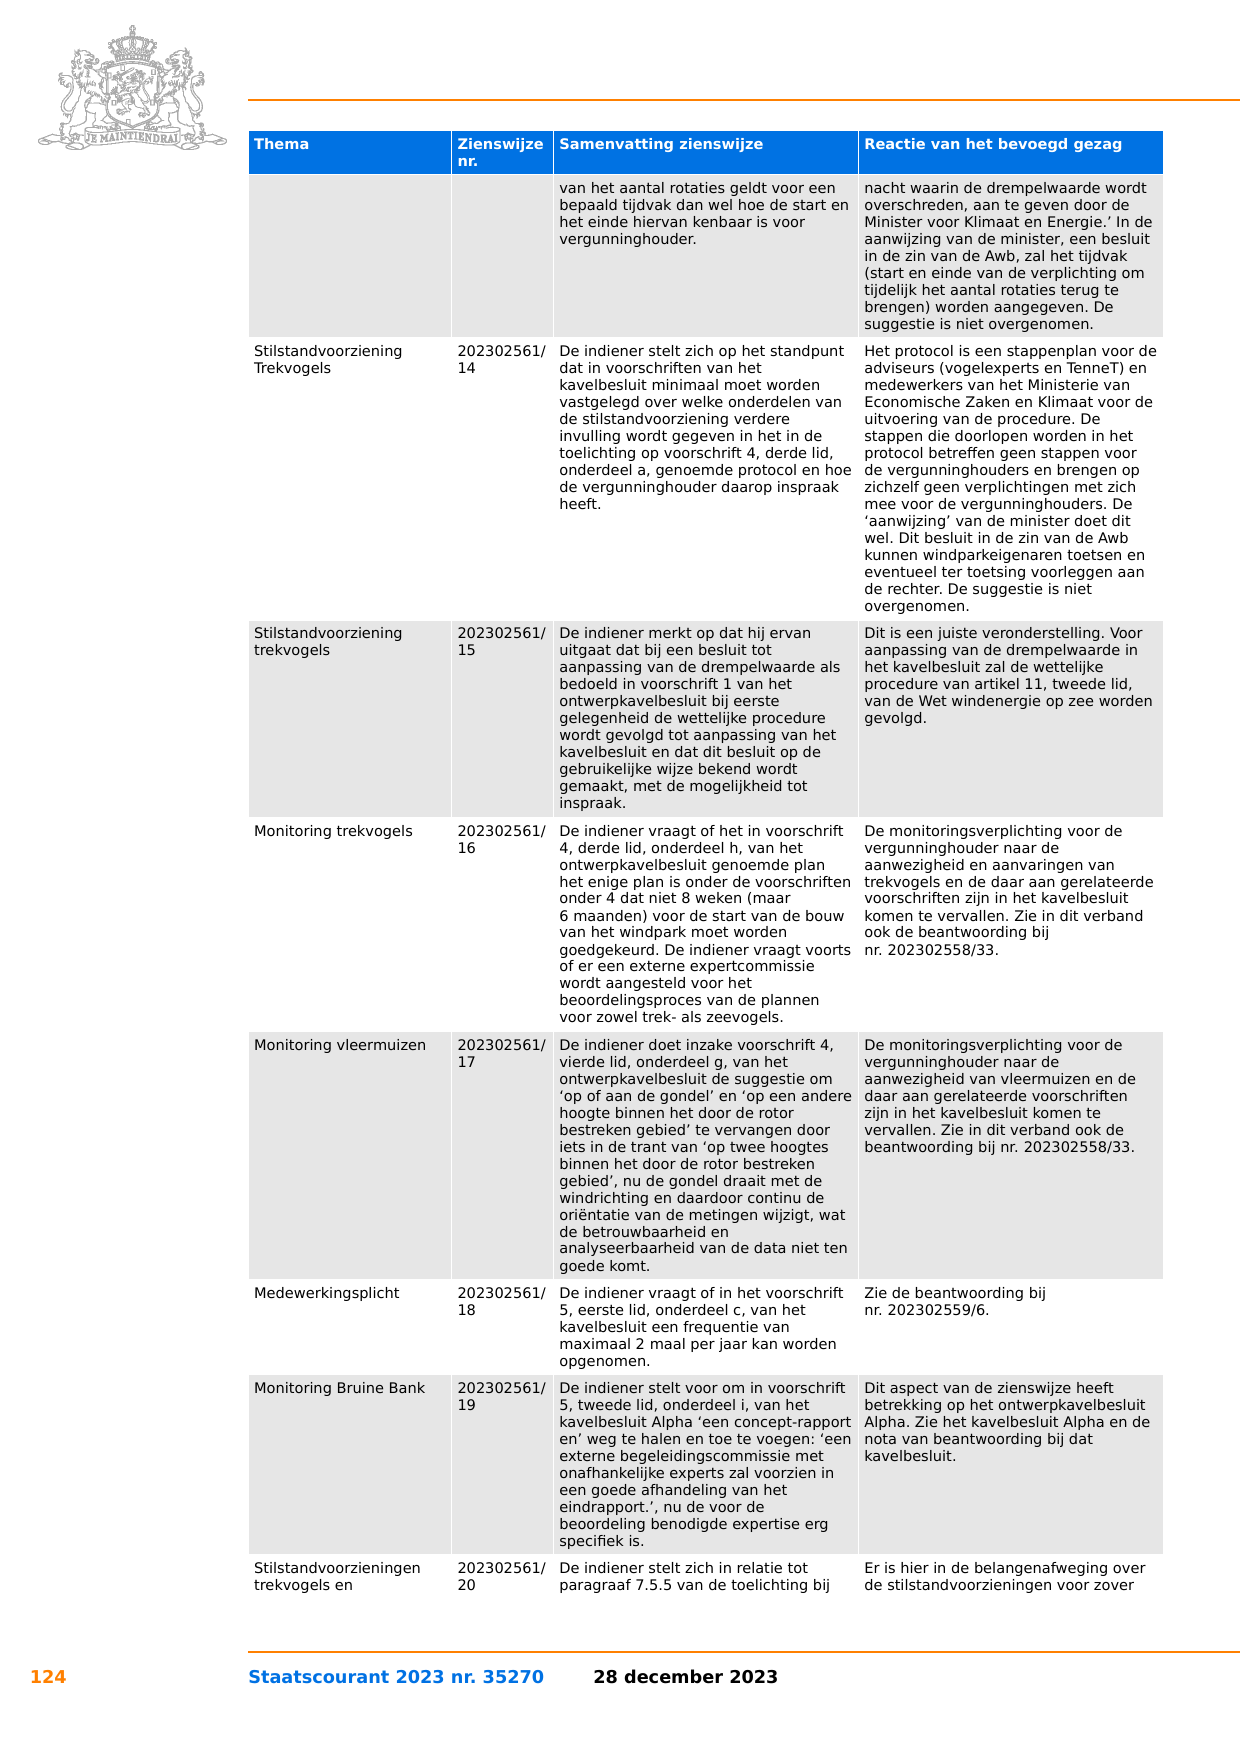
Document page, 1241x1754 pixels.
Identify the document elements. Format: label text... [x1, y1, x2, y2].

table_header Reactie van het bevoegd gezag [859, 131, 1163, 174]
table_header Samenvatting zienswijze [554, 131, 858, 174]
table_cell Dit aspect van de zienswijze heeft betrekking op het ontwerpkavelbesluit Alpha. Zie het kavelbesluit Alpha en de nota van beantwoording bij dat kavelbesluit. [859, 1375, 1163, 1554]
table_cell [249, 175, 451, 337]
table_cell Medewerkingsplicht [249, 1280, 451, 1374]
table_cell [452, 175, 553, 337]
table_cell De indiener merkt op dat hij ervan uitgaat dat bij een besluit tot aanpassing van de drempelwaarde als bedoeld in voorschrift 1 van het ontwerpkavelbesluit bij eerste gelegenheid de wettelijke procedure wordt gevolgd tot aanpassing van het kavelbesluit en dat dit besluit op de gebruikelijke wijze bekend wordt gemaakt, met de mogelijkheid tot inspraak. [554, 621, 858, 817]
table_cell Zie de beantwoording bij nr. 202302559/6. [859, 1280, 1163, 1374]
table_cell 202302561/19 [452, 1375, 553, 1554]
table_cell De indiener vraagt of in het voorschrift 5, eerste lid, onderdeel c, van het kavelbesluit een frequentie van maximaal 2 maal per jaar kan worden opgenomen. [554, 1280, 858, 1374]
table_cell De indiener stelt voor om in voorschrift 5, tweede lid, onderdeel i, van het kavelbesluit Alpha ‘een concept-rapport en’ weg te halen en toe te voegen: ‘een externe begeleidingscommissie met onafhankelijke experts zal voorzien in een goede afhandeling van het eindrapport.’, nu de voor de beoordeling benodigde expertise erg specifiek is. [554, 1375, 858, 1554]
table_cell Stilstandvoorzieningen trekvogels en [249, 1556, 451, 1599]
table_cell 202302561/16 [452, 818, 553, 1031]
table_cell De monitoringsverplichting voor de vergunninghouder naar de aanwezigheid en aanvaringen van trekvogels en de daar aan gerelateerde voorschriften zijn in het kavelbesluit komen te vervallen. Zie in dit verband ook de beantwoording bij nr. 202302558/33. [859, 818, 1163, 1031]
table_header Zienswijzenr. [452, 131, 553, 174]
table_cell van het aantal rotaties geldt voor een bepaald tijdvak dan wel hoe de start en het einde hiervan kenbaar is voor vergunninghouder. [554, 175, 858, 337]
table_cell 202302561/18 [452, 1280, 553, 1374]
table_header Thema [249, 131, 451, 174]
table_cell Dit is een juiste veronderstelling. Voor aanpassing van de drempelwaarde in het kavelbesluit zal de wettelijke procedure van artikel 11, tweede lid, van de Wet windenergie op zee worden gevolgd. [859, 621, 1163, 817]
table_cell Monitoring Bruine Bank [249, 1375, 451, 1554]
table_cell 202302561/15 [452, 621, 553, 817]
table_cell Monitoring vleermuizen [249, 1032, 451, 1279]
table_cell De indiener vraagt of het in voorschrift 4, derde lid, onderdeel h, van het ontwerpkavelbesluit genoemde plan het enige plan is onder de voorschriften onder 4 dat niet 8 weken (maar 6 maanden) voor de start van de bouw van het windpark moet worden goedgekeurd. De indiener vraagt voorts of er een externe expertcommissie wordt aangesteld voor het beoordelingsproces van de plannen voor zowel trek- als zeevogels. [554, 818, 858, 1031]
table_cell 202302561/14 [452, 339, 553, 619]
table_cell De indiener stelt zich in relatie tot paragraaf 7.5.5 van de toelichting bij [554, 1556, 858, 1599]
table_cell De monitoringsverplichting voor de vergunninghouder naar de aanwezigheid van vleermuizen en de daar aan gerelateerde voorschriften zijn in het kavelbesluit komen te vervallen. Zie in dit verband ook de beantwoording bij nr. 202302558/33. [859, 1032, 1163, 1279]
table_cell Het protocol is een stappenplan voor de adviseurs (vogelexperts en TenneT) en medewerkers van het Ministerie van Economische Zaken en Klimaat voor de uitvoering van de procedure. De stappen die doorlopen worden in het protocol betreffen geen stappen voor de vergunninghouders en brengen op zichzelf geen verplichtingen met zich mee voor de vergunninghouders. De ‘aanwijzing’ van de minister doet dit wel. Dit besluit in de zin van de Awb kunnen windparkeigenaren toetsen en eventueel ter toetsing voorleggen aan de rechter. De suggestie is niet overgenomen. [859, 339, 1163, 619]
table_cell Stilstandvoorziening Trekvogels [249, 339, 451, 619]
table_cell nacht waarin de drempelwaarde wordt overschreden, aan te geven door de Minister voor Klimaat en Energie.’ In de aanwijzing van de minister, een besluit in de zin van de Awb, zal het tijdvak (start en einde van de verplichting om tijdelijk het aantal rotaties terug te brengen) worden aangegeven. De suggestie is niet overgenomen. [859, 175, 1163, 337]
table_cell 202302561/17 [452, 1032, 553, 1279]
picture [38, 25, 227, 150]
table_cell Er is hier in de belangenafweging over de stilstandvoorzieningen voor zover [859, 1556, 1163, 1599]
table_cell 202302561/20 [452, 1556, 553, 1599]
table_cell Stilstandvoorziening trekvogels [249, 621, 451, 817]
table_cell De indiener stelt zich op het standpunt dat in voorschriften van het kavelbesluit minimaal moet worden vastgelegd over welke onderdelen van de stilstandvoorziening verdere invulling wordt gegeven in het in de toelichting op voorschrift 4, derde lid, onderdeel a, genoemde protocol en hoe de vergunninghouder daarop inspraak heeft. [554, 339, 858, 619]
table_cell De indiener doet inzake voorschrift 4, vierde lid, onderdeel g, van het ontwerpkavelbesluit de suggestie om ‘op of aan de gondel’ en ‘op een andere hoogte binnen het door de rotor bestreken gebied’ te vervangen door iets in de trant van ‘op twee hoogtes binnen het door de rotor bestreken gebied’, nu de gondel draait met de windrichting en daardoor continu de oriëntatie van de metingen wijzigt, wat de betrouwbaarheid en analyseerbaarheid van de data niet ten goede komt. [554, 1032, 858, 1279]
table_cell Monitoring trekvogels [249, 818, 451, 1031]
